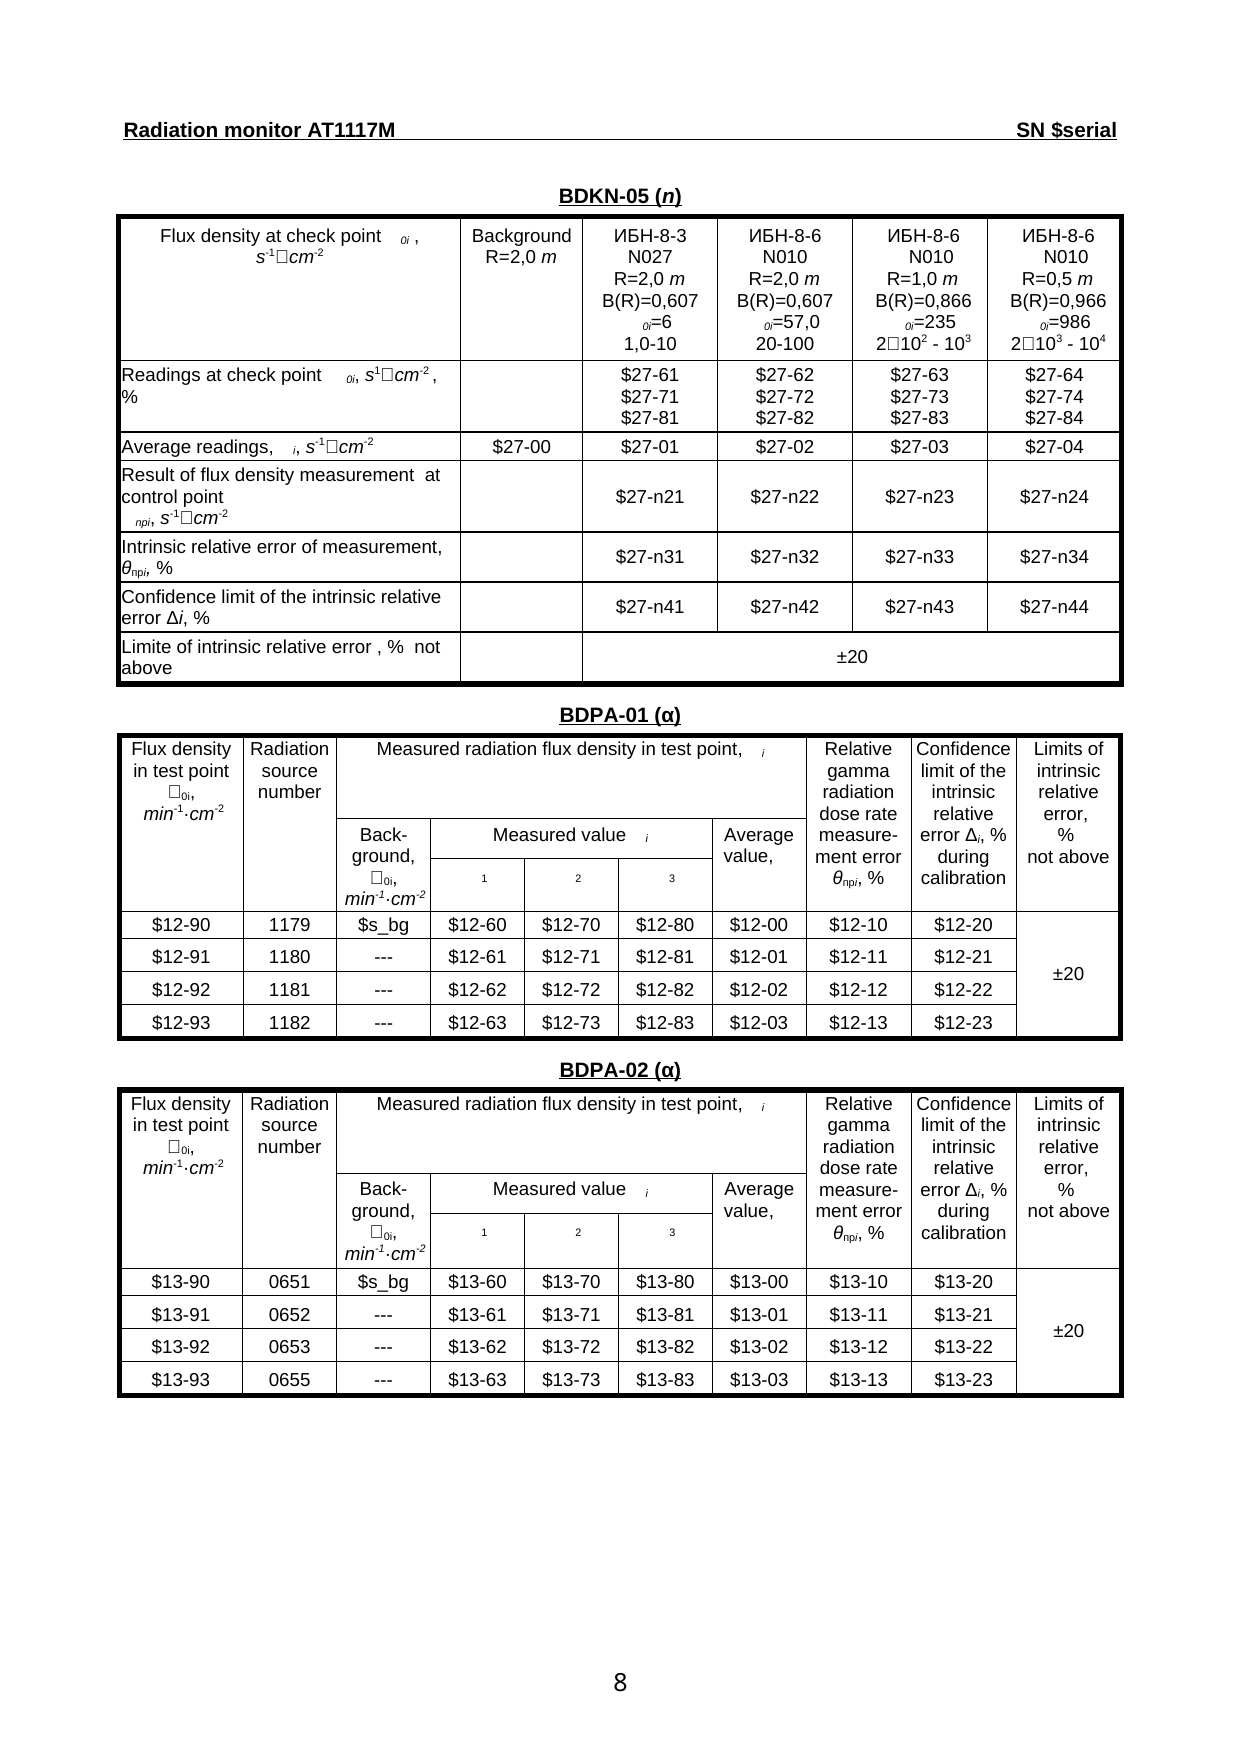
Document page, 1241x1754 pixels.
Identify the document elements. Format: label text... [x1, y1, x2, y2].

table_cell $12-62 [431, 972, 524, 1003]
table_cell $27-03 [853, 433, 987, 460]
table_cell Limits of intrinsic relative error, % not above [1017, 738, 1118, 911]
table_cell $13-00 [713, 1269, 806, 1295]
table_cell $27-61 $27-71 $27-81 [583, 361, 717, 431]
table_cell $12-83 [619, 1005, 712, 1036]
table_cell Confidence limit of the intrinsic relative error Δi, % during calibration [912, 1093, 1016, 1268]
table_cell $13-12 [807, 1329, 911, 1361]
table_cell Back-ground, 0i, min-1·cm-2 [337, 1174, 430, 1268]
table_header BDPA-01 (α) [119, 687, 1121, 733]
table_cell $13-72 [525, 1329, 618, 1361]
table_cell $12-22 [912, 972, 1016, 1003]
table_cell $13-61 [431, 1296, 524, 1328]
table_cell $12-20 [912, 912, 1016, 938]
table_cell --- [337, 972, 430, 1003]
table_cell [461, 461, 582, 531]
table_cell $27-04 [988, 433, 1119, 460]
table_cell $13-10 [807, 1269, 911, 1295]
table_cell 1181 [244, 972, 336, 1003]
table_cell $12-70 [525, 912, 618, 938]
table_cell [461, 583, 582, 631]
table_cell $12-91 [122, 939, 243, 971]
table_cell --- [337, 1362, 430, 1393]
table_cell $13-62 [431, 1329, 524, 1361]
table_cell $13-91 [122, 1296, 242, 1328]
table_cell $13-20 [912, 1269, 1016, 1295]
table_cell 0653 [243, 1329, 336, 1361]
table_cell [461, 533, 582, 581]
table_cell Confidence limit of the intrinsic relative error Δi, % during calibration [912, 738, 1016, 911]
table_cell [461, 361, 582, 431]
table_cell $13-13 [807, 1362, 911, 1393]
table_cell ИБН-8-3 N027 R=2,0 m B(R)=0,607 0i=6 1,0-10 [583, 219, 717, 360]
table_cell Average readings, i, s-1cm-2 [121, 433, 460, 460]
table_cell 0655 [243, 1362, 336, 1393]
table_cell ±20 [1017, 912, 1118, 1036]
table_cell $27-01 [583, 433, 717, 460]
table_cell $13-90 [122, 1269, 242, 1295]
table_cell $13-02 [713, 1329, 806, 1361]
table_cell $13-82 [619, 1329, 712, 1361]
table_cell ±20 [583, 633, 1119, 681]
table_cell $12-12 [807, 972, 911, 1003]
table_cell Radiation source number [244, 738, 336, 911]
table_cell $12-60 [431, 912, 524, 938]
table_cell $12-61 [431, 939, 524, 971]
table_header BDKN-05 (n) [118, 179, 1122, 214]
table_cell $27-64 $27-74 $27-84 [988, 361, 1119, 431]
table_cell ±20 [1017, 1269, 1119, 1393]
table_cell $27-n21 [583, 461, 717, 531]
table_cell Limite of intrinsic relative error , % not above [121, 633, 460, 681]
table_cell $27-n34 [988, 533, 1119, 581]
table_cell Background R=2,0 m [461, 219, 582, 360]
table_cell Average value,  [713, 819, 806, 911]
table_cell $12-81 [619, 939, 712, 971]
table_cell $13-80 [619, 1269, 712, 1295]
table_cell $12-71 [525, 939, 618, 971]
table_cell 1 [431, 859, 524, 911]
table_cell $12-93 [122, 1005, 243, 1036]
table_cell --- [337, 1296, 430, 1328]
table_cell Result of flux density measurement at control point npi, s-1cm-2 [121, 461, 460, 531]
table_cell $27-n41 [583, 583, 717, 631]
table_cell $13-60 [431, 1269, 524, 1295]
table_cell $13-21 [912, 1296, 1016, 1328]
table_cell $27-n44 [988, 583, 1119, 631]
table_cell $27-02 [718, 433, 852, 460]
table_cell $13-22 [912, 1329, 1016, 1361]
table_cell --- [337, 1329, 430, 1361]
table_cell $13-03 [713, 1362, 806, 1393]
table_cell Flux density in test point 0i, min-1·cm-2 [122, 1093, 242, 1268]
table_cell Radiation source number [243, 1093, 336, 1268]
table_cell $12-63 [431, 1005, 524, 1036]
table_cell $27-n24 [988, 461, 1119, 531]
table_cell 3 [619, 1214, 712, 1268]
table_cell 3 [619, 859, 712, 911]
table_cell Measured value i [431, 819, 712, 858]
table_cell $27-n22 [718, 461, 852, 531]
table_cell $12-10 [807, 912, 911, 938]
table_cell $13-01 [713, 1296, 806, 1328]
table_cell $27-00 [461, 433, 582, 460]
table_cell ИБН-8-6 N010 R=2,0 m B(R)=0,607 0i=57,0 20-100 [718, 219, 852, 360]
table_cell $s_bg [337, 912, 430, 938]
table_cell $12-82 [619, 972, 712, 1003]
table_cell Intrinsic relative error of measurement, θпрi, % [121, 533, 460, 581]
table_cell Confidence limit of the intrinsic relative error Δi, % [121, 583, 460, 631]
table_cell $12-73 [525, 1005, 618, 1036]
table_cell $12-90 [122, 912, 243, 938]
table_cell Relative gamma radiation dose rate measure-ment error θпрi, % [807, 738, 911, 911]
table_cell $12-72 [525, 972, 618, 1003]
table_cell $27-n23 [853, 461, 987, 531]
table_cell $13-23 [912, 1362, 1016, 1393]
table_cell $27-63 $27-73 $27-83 [853, 361, 987, 431]
table_cell Measured value i [431, 1174, 712, 1212]
table_cell [461, 633, 582, 681]
table_cell 2 [525, 1214, 618, 1268]
table_cell $27-62 $27-72 $27-82 [718, 361, 852, 431]
table_cell $12-80 [619, 912, 712, 938]
table_cell $13-11 [807, 1296, 911, 1328]
table_cell $27-n31 [583, 533, 717, 581]
table_cell $13-71 [525, 1296, 618, 1328]
table_cell $27-n43 [853, 583, 987, 631]
table_cell Average value,  [713, 1174, 806, 1268]
table_cell Flux density at check point 0i , s-1cm-2 [121, 219, 460, 360]
table_cell 2 [525, 859, 618, 911]
table_cell $12-03 [713, 1005, 806, 1036]
table_cell $27-n32 [718, 533, 852, 581]
table_cell 1180 [244, 939, 336, 971]
table_cell Flux density in test point 0i, min-1·cm-2 [122, 738, 243, 911]
table_cell Limits of intrinsic relative error, % not above [1017, 1093, 1119, 1268]
table_cell $12-21 [912, 939, 1016, 971]
table_cell 1182 [244, 1005, 336, 1036]
table_cell $12-13 [807, 1005, 911, 1036]
table_cell $13-63 [431, 1362, 524, 1393]
table_cell Back-ground, 0i, min-1·cm-2 [337, 819, 430, 911]
table_cell $12-23 [912, 1005, 1016, 1036]
table_cell 1 [431, 1214, 524, 1268]
table_cell $12-02 [713, 972, 806, 1003]
table_cell $13-92 [122, 1329, 242, 1361]
table_cell Relative gamma radiation dose rate measure-ment error θпрi, % [807, 1093, 911, 1268]
table_cell Measured radiation flux density in test point, i [337, 1093, 806, 1173]
table_cell --- [337, 1005, 430, 1036]
table_cell Readings at check point 0i, s1cm-2 , % [121, 361, 460, 431]
table_cell $27-n33 [853, 533, 987, 581]
table_cell $13-93 [122, 1362, 242, 1393]
table_cell $13-73 [525, 1362, 618, 1393]
table_cell $13-83 [619, 1362, 712, 1393]
table_cell Measured radiation flux density in test point, i [337, 738, 806, 818]
table_cell 1179 [244, 912, 336, 938]
table_cell $s_bg [337, 1269, 430, 1295]
table_cell $27-n42 [718, 583, 852, 631]
table_cell 0652 [243, 1296, 336, 1328]
table_cell 0651 [243, 1269, 336, 1295]
table_cell $12-11 [807, 939, 911, 971]
table_cell $12-92 [122, 972, 243, 1003]
table_cell $13-81 [619, 1296, 712, 1328]
table_cell $12-01 [713, 939, 806, 971]
table_cell $13-70 [525, 1269, 618, 1295]
table_cell $12-00 [713, 912, 806, 938]
table_cell ИБН-8-6 N010 R=1,0 m B(R)=0,866 0i=235 2102 - 103 [853, 219, 987, 360]
table_cell ИБН-8-6 N010 R=0,5 m B(R)=0,966 0i=986 2103 - 104 [988, 219, 1119, 360]
table_cell --- [337, 939, 430, 971]
table_header BDPA-02 (α) [119, 1041, 1121, 1087]
